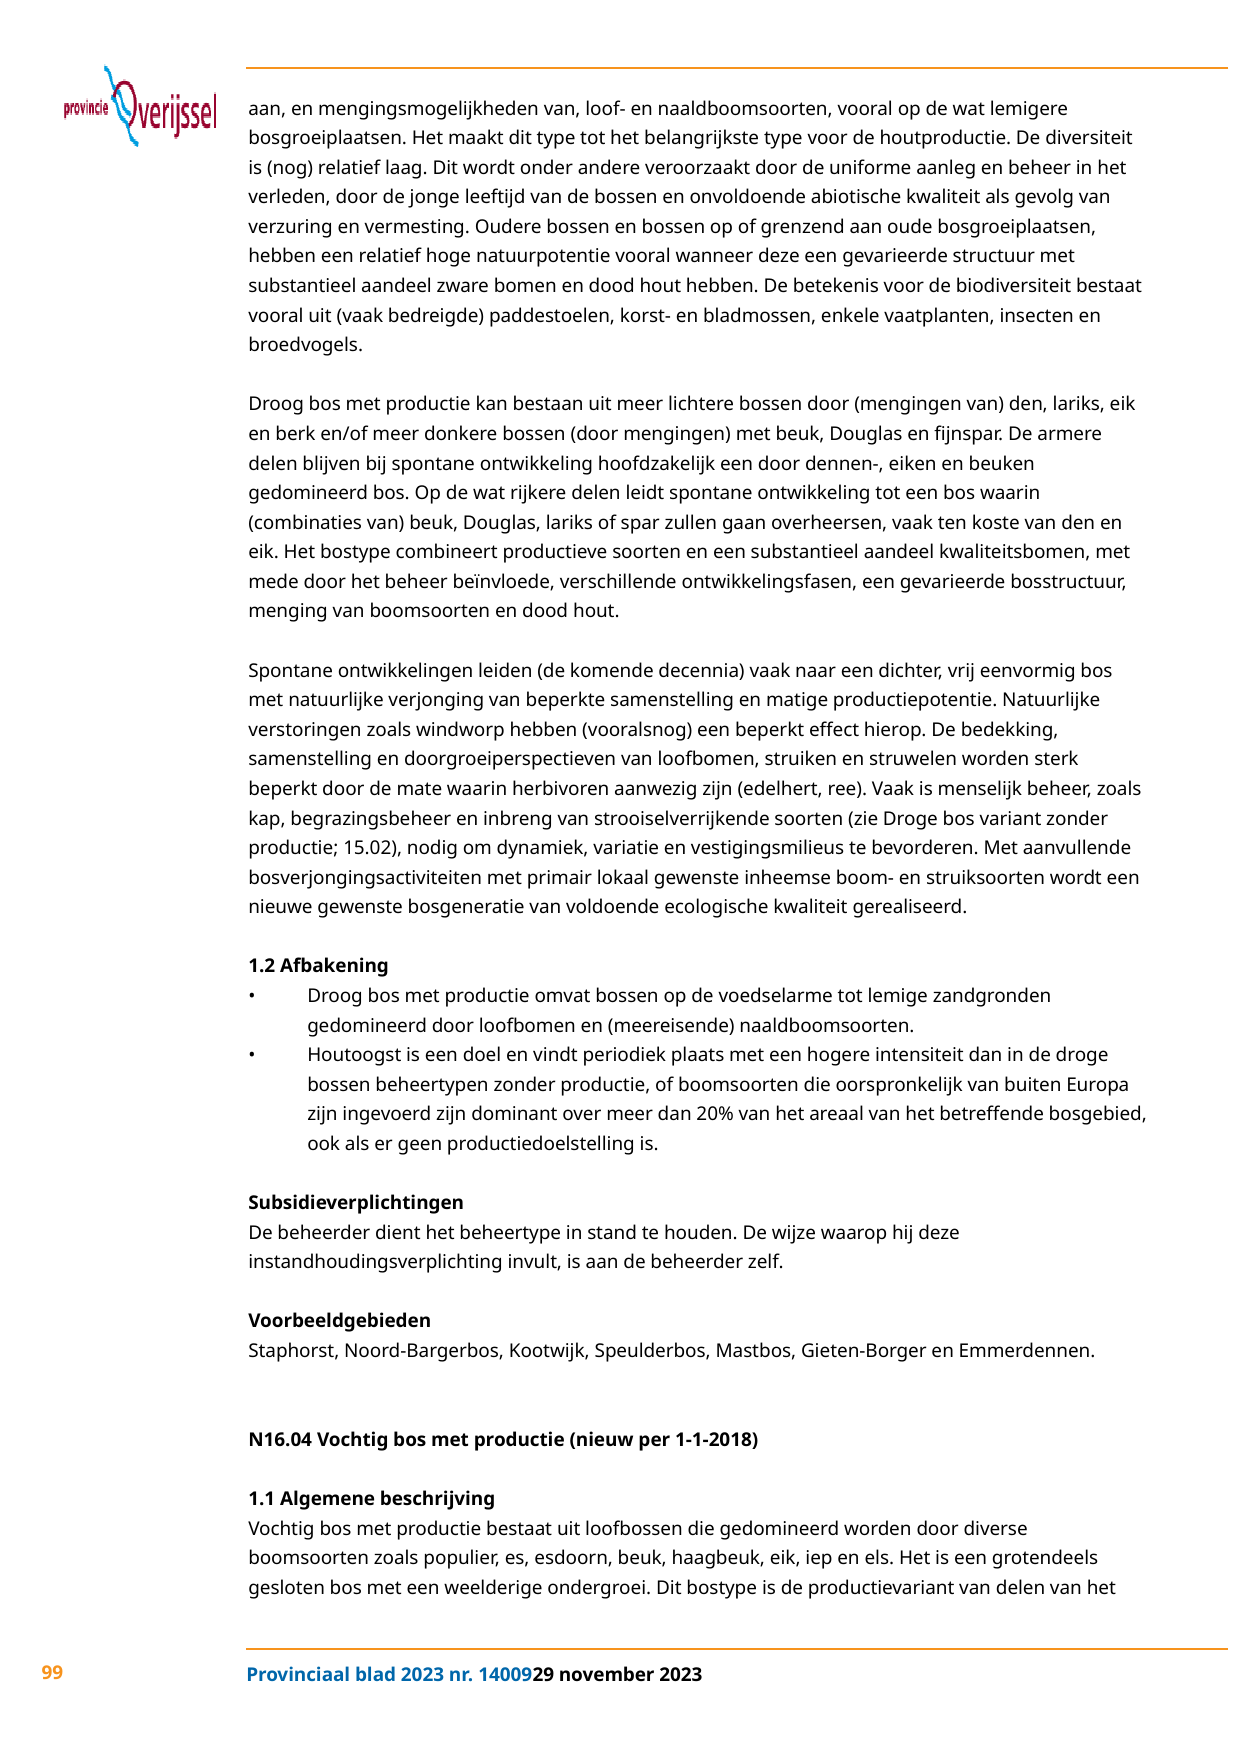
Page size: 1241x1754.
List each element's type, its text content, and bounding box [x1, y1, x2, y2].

picture [41, 47, 231, 172]
text 1.1 Algemene beschrijving [248, 1485, 1152, 1511]
text Voorbeeldgebieden [248, 1308, 1152, 1333]
list Droog bos met productie omvat bossen op de voedselarme tot lemige zandgronden gedomineerd door loofbomen en (meereisende) naaldboomsoorten. [248, 982, 1152, 1038]
text Spontane ontwikkelingen leiden (de komende decennia) vaak naar een dichter, vrij eenvormig bos met natuurlijke verjonging van beperkte samenstelling en matige productiepotentie. Natuurlijke verstoringen zoals windworp hebben (vooralsnog) een beperkt effect hierop. De bedekking, samenstelling en doorgroeiperspectieven van loofbomen, struiken en struwelen worden sterk beperkt door de mate waarin herbivoren aanwezig zijn (edelhert, ree). Vaak is menselijk beheer, zoals kap, begrazingsbeheer en inbreng van strooiselverrijkende soorten (zie Droge bos variant zonder productie; 15.02), nodig om dynamiek, variatie en vestigingsmilieus te bevorderen. Met aanvullende bosverjongingsactiviteiten met primair lokaal gewenste inheemse boom- en struiksoorten wordt een nieuwe gewenste bosgeneratie van voldoende ecologische kwaliteit gerealiseerd. [248, 657, 1152, 919]
text aan, en mengingsmogelijkheden van, loof- en naaldboomsoorten, vooral op de wat lemigere bosgroeiplaatsen. Het maakt dit type tot het belangrijkste type voor de houtproductie. De diversiteit is (nog) relatief laag. Dit wordt onder andere veroorzaakt door de uniforme aanleg en beheer in het verleden, door de jonge leeftijd van de bossen en onvoldoende abiotische kwaliteit als gevolg van verzuring en vermesting. Oudere bossen en bossen op of grenzend aan oude bosgroeiplaatsen, hebben een relatief hoge natuurpotentie vooral wanneer deze een gevarieerde structuur met substantieel aandeel zware bomen en dood hout hebben. De betekenis voor de biodiversiteit bestaat vooral uit (vaak bedreigde) paddestoelen, korst- en bladmossen, enkele vaatplanten, insecten en broedvogels. [248, 95, 1152, 357]
text Staphorst, Noord-Bargerbos, Kootwijk, Speulderbos, Mastbos, Gieten-Borger en Emmerdennen. [248, 1337, 1152, 1363]
text 1.2 Afbakening [248, 953, 1152, 978]
list Houtoogst is een doel en vindt periodiek plaats met een hogere intensiteit dan in de droge bossen beheertypen zonder productie, of boomsoorten die oorspronkelijk van buiten Europa zijn ingevoerd zijn dominant over meer dan 20% van het areaal van het betreffende bosgebied, ook als er geen productiedoelstelling is. [248, 1041, 1152, 1156]
text Subsidieverplichtingen [248, 1189, 1152, 1215]
text Vochtig bos met productie bestaat uit loofbossen die gedomineerd worden door diverse boomsoorten zoals populier, es, esdoorn, beuk, haagbeuk, eik, iep en els. Het is een grotendeels gesloten bos met een weelderige ondergroei. Dit bostype is de productievariant van delen van het [248, 1515, 1152, 1600]
text De beheerder dient het beheertype in stand te houden. De wijze waarop hij deze instandhoudingsverplichting invult, is aan de beheerder zelf. [248, 1219, 1152, 1274]
text Droog bos met productie kan bestaan uit meer lichtere bossen door (mengingen van) den, lariks, eik en berk en/of meer donkere bossen (door mengingen) met beuk, Douglas en fijnspar. De armere delen blijven bij spontane ontwikkeling hoofdzakelijk een door dennen-, eiken en beuken gedomineerd bos. Op de wat rijkere delen leidt spontane ontwikkeling tot een bos waarin (combinaties van) beuk, Douglas, lariks of spar zullen gaan overheersen, vaak ten koste van den en eik. Het bostype combineert productieve soorten en een substantieel aandeel kwaliteitsbomen, met mede door het beheer beïnvloede, verschillende ontwikkelingsfasen, een gevarieerde bosstructuur, menging van boomsoorten en dood hout. [248, 391, 1152, 623]
text N16.04 Vochtig bos met productie (nieuw per 1-1-2018) [248, 1426, 1152, 1452]
